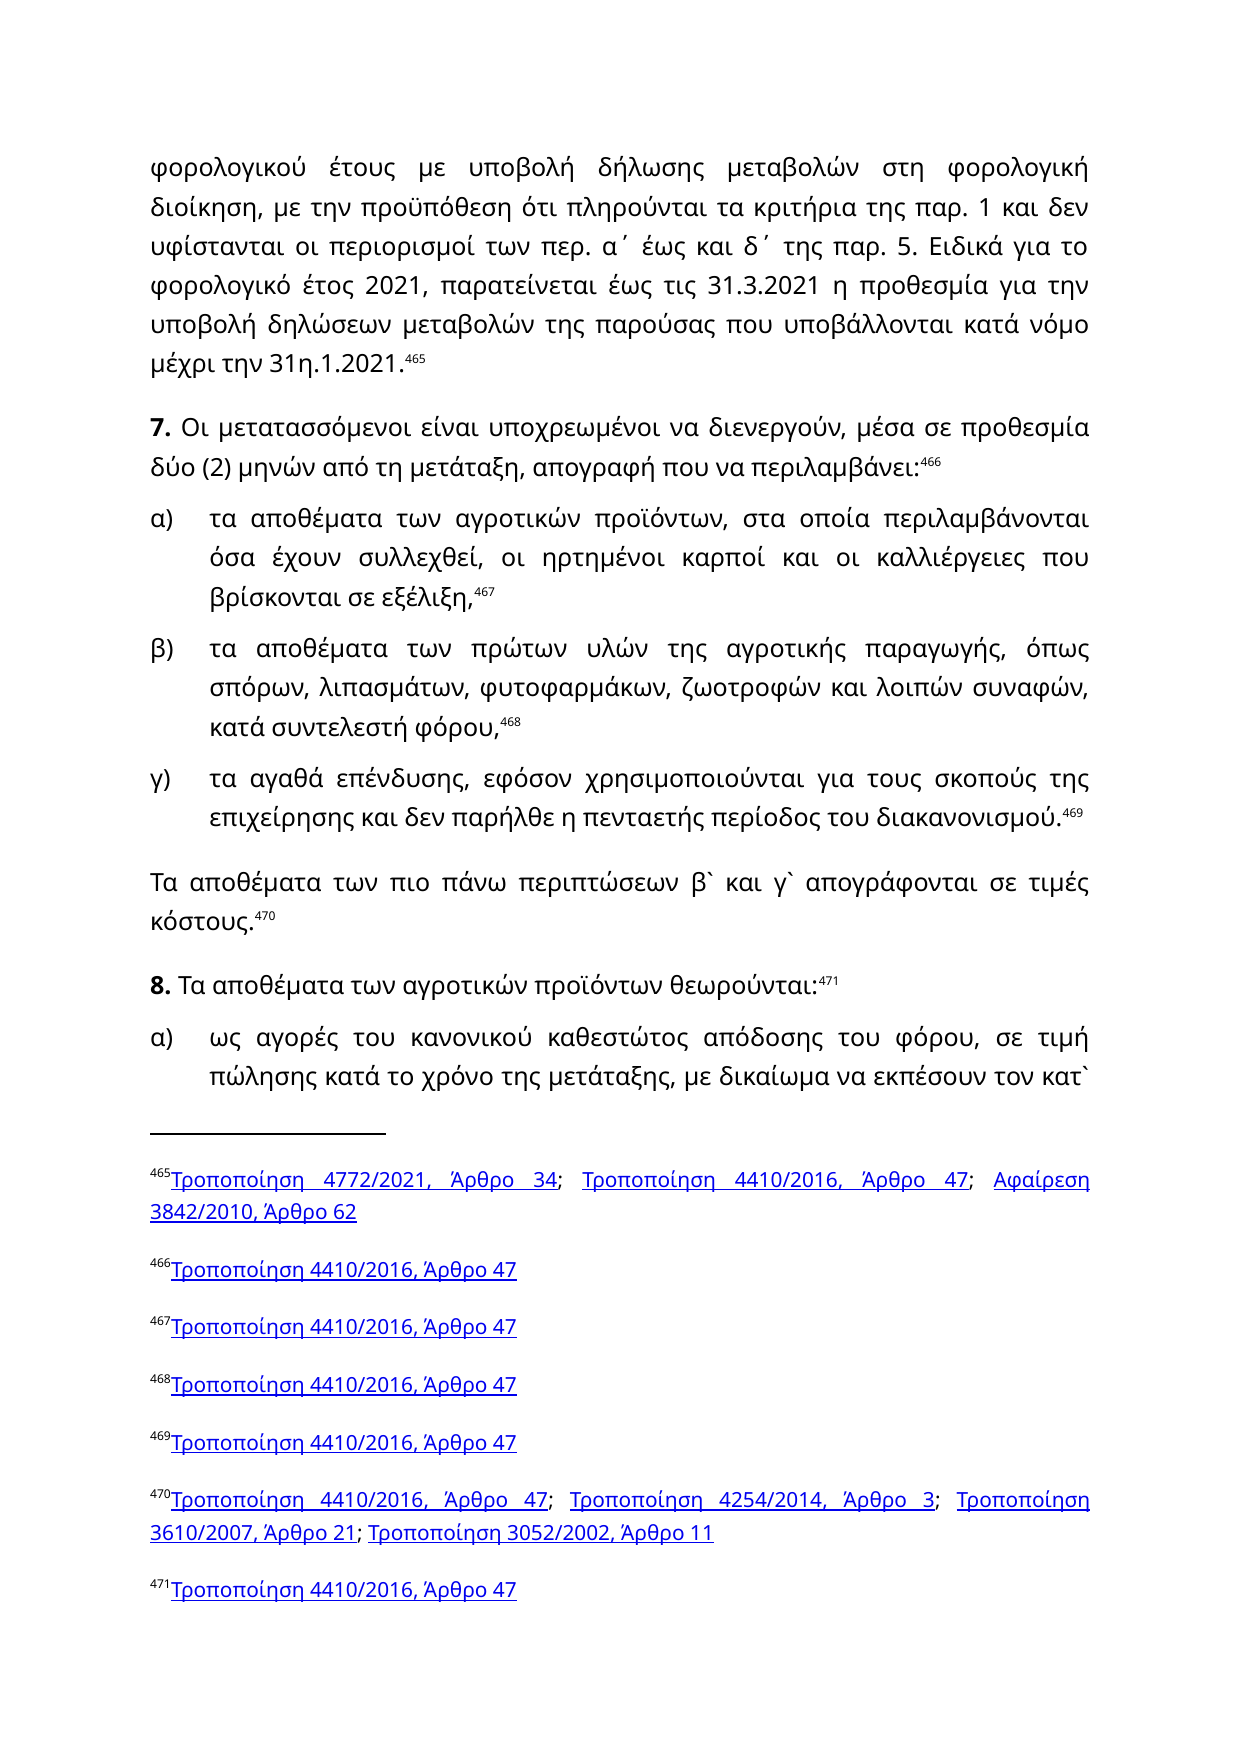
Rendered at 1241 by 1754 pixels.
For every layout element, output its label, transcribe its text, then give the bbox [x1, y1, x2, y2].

list α) ως αγορές του κανονικού καθεστώτος απόδοσης του φόρου, σε τιμή πώλησης κατά το χρόνο της μετάταξης, με δικαίωμα να εκπέσουν τον κατ` [150, 1019, 1090, 1092]
text Τροποποίηση 4410/2016, Άρθρο 47 [150, 1428, 1090, 1456]
text Τα αποθέματα των πιο πάνω περιπτώσεων β` και γ` απογράφονται σε τιμές κόστους. [150, 864, 1090, 937]
text Τροποποίηση 4410/2016, Άρθρο 47 [150, 1370, 1090, 1398]
text Τροποποίηση 4410/2016, Άρθρο 47 [150, 1312, 1090, 1341]
text Τροποποίηση 4410/2016, Άρθρο 47 [150, 1576, 1090, 1604]
list β) τα αποθέματα των πρώτων υλών της αγροτικής παραγωγής, όπως σπόρων, λιπασμάτων, φυτοφαρμάκων, ζωοτροφών και λοιπών συναφών, κατά συντελεστή φόρου, [150, 631, 1090, 743]
text Τροποποίηση 4772/2021, Άρθρο 34; Τροποποίηση 4410/2016, Άρθρο 47; Αφαίρεση 3842/2010, Άρθρο 62 [150, 1165, 1090, 1226]
text Τροποποίηση 4410/2016, Άρθρο 47; Τροποποίηση 4254/2014, Άρθρο 3; Τροποποίηση 3610/2007, Άρθρο 21; Τροποποίηση 3052/2002, Άρθρο 11 [150, 1485, 1090, 1546]
text Τροποποίηση 4410/2016, Άρθρο 47 [150, 1255, 1090, 1283]
list α) τα αποθέματα των αγροτικών προϊόντων, στα οποία περιλαμβάνονται όσα έχουν συλλεχθεί, οι ηρτημένοι καρποί και οι καλλιέργειες που βρίσκονται σε εξέλιξη, [150, 501, 1090, 613]
text 7. Οι μετατασσόμενοι είναι υποχρεωμένοι να διενεργούν, μέσα σε προθεσμία δύο (2) μηνών από τη μετάταξη, απογραφή που να περιλαμβάνει: [150, 410, 1090, 483]
text 8. Τα αποθέματα των αγροτικών προϊόντων θεωρούνται: [150, 967, 1090, 1002]
text φορολογικού έτους με υποβολή δήλωσης μεταβολών στη φορολογική διοίκηση, με την προϋπόθεση ότι πληρούνται τα κριτήρια της παρ. 1 και δεν υφίστανται οι περιορισμοί των περ. α΄ έως και δ΄ της παρ. 5. Ειδικά για το φορολογικό έτος 2021, παρατείνεται έως τις 31.3.2021 η προθεσμία για την υποβολή δηλώσεων μεταβολών της παρούσας που υποβάλλονται κατά νόμο μέχρι την 31η.1.2021. [150, 150, 1090, 380]
list γ) τα αγαθά επένδυσης, εφόσον χρησιμοποιούνται για τους σκοπούς της επιχείρησης και δεν παρήλθε η πενταετής περίοδος του διακανονισμού. [150, 761, 1090, 834]
